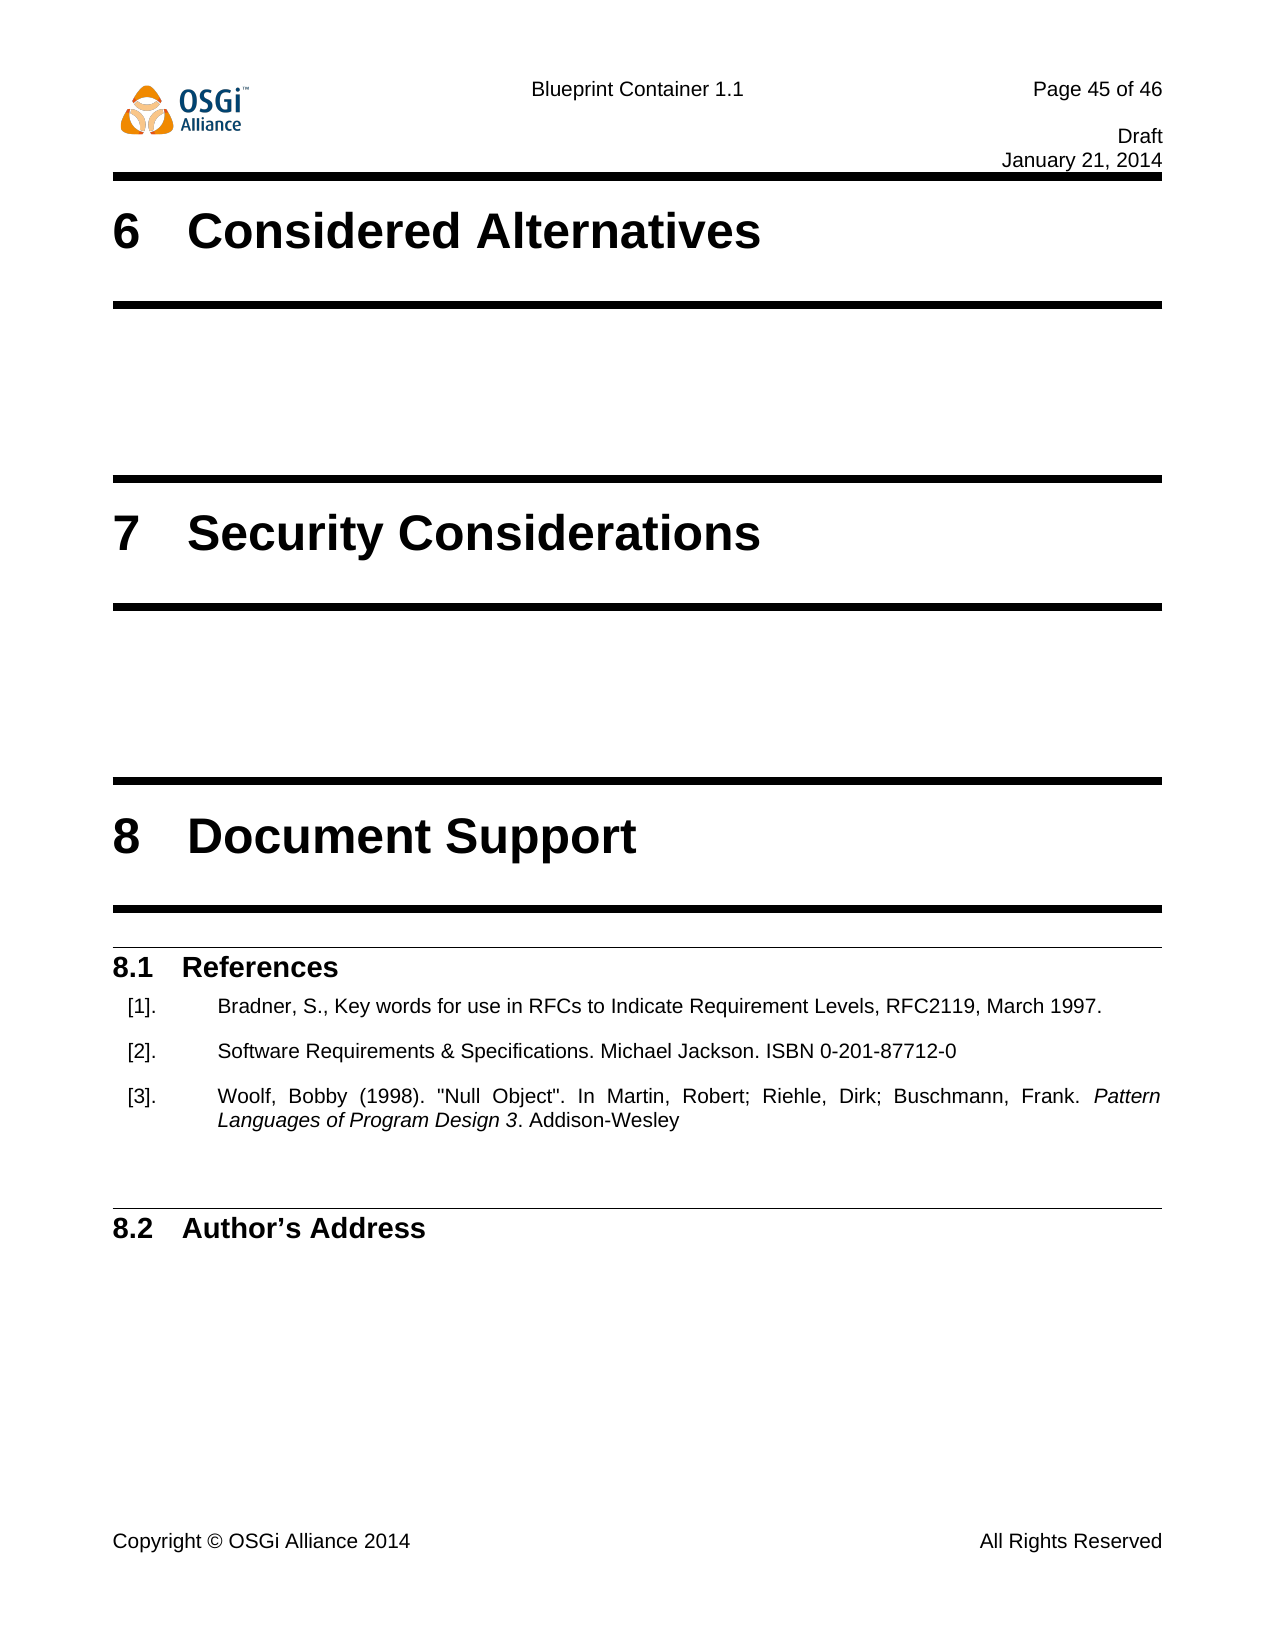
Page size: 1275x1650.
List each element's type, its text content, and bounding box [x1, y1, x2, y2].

list Bradner, S., Key words for use in RFCs to Indicate Requirement Levels, RFC2119, March 1997. [127, 994, 1162, 1018]
subtitle Considered Alternatives [112, 173, 1162, 309]
list Woolf, Bobby (1998). "Null Object". In Martin, Robert; Riehle, Dirk; Buschmann, Frank. Pattern Languages of Program Design 3. Addison-Wesley [127, 1083, 1162, 1131]
picture [113, 78, 257, 142]
subtitle Document Support [112, 778, 1162, 913]
subtitle Author’s Address [112, 1209, 1162, 1244]
subtitle References [112, 948, 1162, 983]
subtitle Security Considerations [112, 476, 1162, 611]
list Software Requirements & Specifications. Michael Jackson. ISBN 0-201-87712-0 [127, 1039, 1162, 1063]
